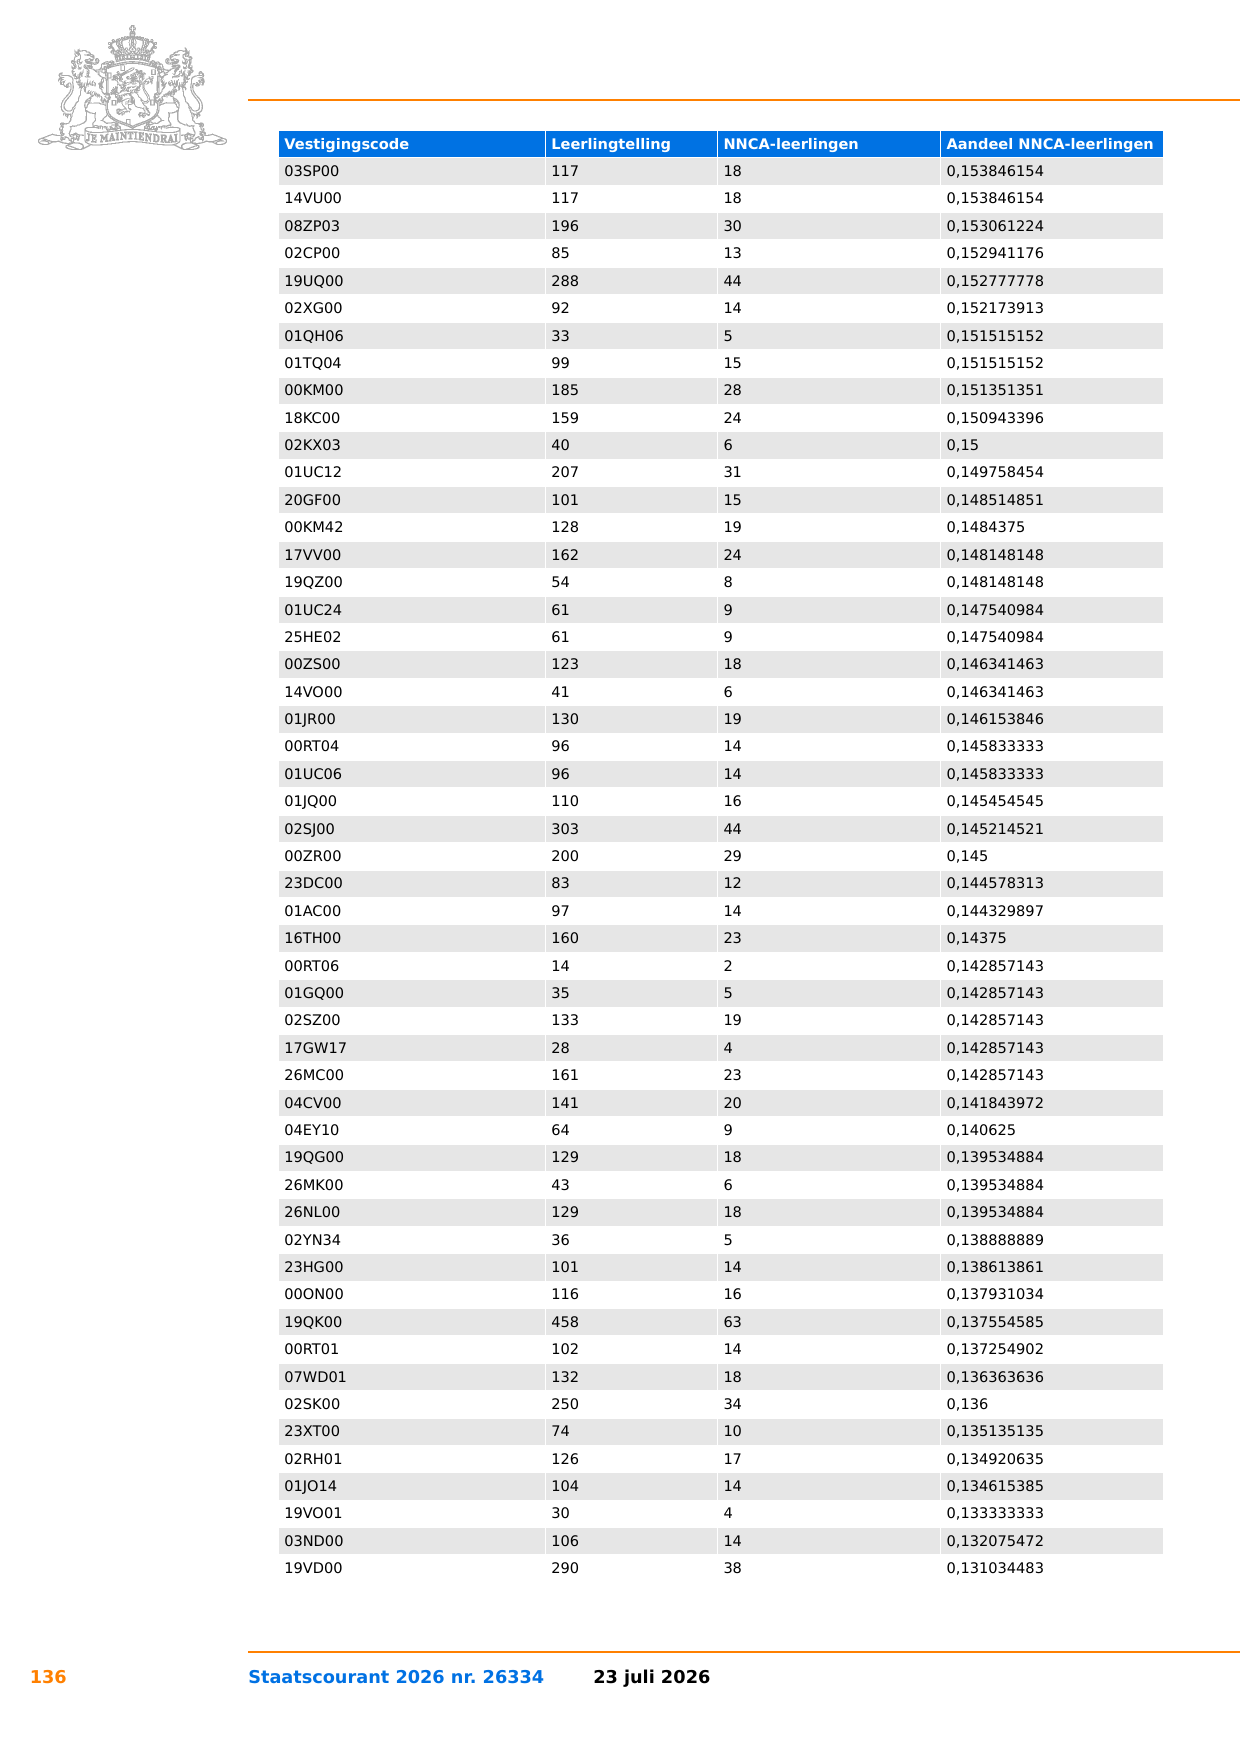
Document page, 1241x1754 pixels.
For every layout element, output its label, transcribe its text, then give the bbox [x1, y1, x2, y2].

table_cell 0,142857143 [941, 1008, 1163, 1034]
table_cell 00RT04 [279, 734, 545, 760]
table_cell 00RT06 [279, 953, 545, 979]
table_cell 0,142857143 [941, 953, 1163, 979]
table_cell 04EY10 [279, 1117, 545, 1143]
table_cell 0,149758454 [941, 460, 1163, 486]
table_cell 19VO01 [279, 1501, 545, 1527]
table_cell 01JO14 [279, 1473, 545, 1500]
table_cell 0,145214521 [941, 816, 1163, 842]
table_cell 15 [718, 350, 940, 376]
table_cell 0,140625 [941, 1117, 1163, 1143]
table_header Vestigingscode [279, 131, 545, 157]
table_cell 08ZP03 [279, 213, 545, 239]
table_cell 02CP00 [279, 241, 545, 267]
table_cell 0,146153846 [941, 706, 1163, 733]
table_cell 19QG00 [279, 1145, 545, 1171]
table_cell 0,144329897 [941, 898, 1163, 924]
table_cell 14 [718, 734, 940, 760]
table_cell 24 [718, 405, 940, 431]
table_cell 250 [546, 1391, 717, 1417]
table_cell 44 [718, 268, 940, 294]
table_cell 0,15 [941, 432, 1163, 459]
table_cell 5 [718, 323, 940, 349]
table_cell 96 [546, 761, 717, 787]
table_cell 24 [718, 542, 940, 568]
table_cell 0,136 [941, 1391, 1163, 1417]
table_cell 0,142857143 [941, 1063, 1163, 1089]
table_cell 290 [546, 1556, 717, 1582]
table_cell 01JQ00 [279, 789, 545, 815]
table_cell 07WD01 [279, 1364, 545, 1390]
table_cell 01UC12 [279, 460, 545, 486]
table_cell 133 [546, 1008, 717, 1034]
table_cell 38 [718, 1556, 940, 1582]
table_cell 14 [718, 761, 940, 787]
table_cell 0,142857143 [941, 1035, 1163, 1061]
table_cell 26MK00 [279, 1172, 545, 1198]
table_cell 35 [546, 980, 717, 1007]
table_cell 29 [718, 843, 940, 869]
table_cell 19QZ00 [279, 569, 545, 596]
table_cell 0,152173913 [941, 295, 1163, 322]
table_cell 40 [546, 432, 717, 459]
table_cell 0,145454545 [941, 789, 1163, 815]
table_cell 0,139534884 [941, 1172, 1163, 1198]
table_cell 0,153846154 [941, 158, 1163, 185]
table_cell 18 [718, 651, 940, 678]
table_cell 61 [546, 624, 717, 650]
table_cell 02KX03 [279, 432, 545, 459]
table_header NNCA-leerlingen [718, 131, 940, 157]
table_cell 0,148148148 [941, 542, 1163, 568]
table_cell 33 [546, 323, 717, 349]
table_cell 74 [546, 1419, 717, 1445]
table_cell 101 [546, 1254, 717, 1281]
table_cell 10 [718, 1419, 940, 1445]
table_cell 5 [718, 980, 940, 1007]
table_cell 20GF00 [279, 487, 545, 513]
table_cell 6 [718, 1172, 940, 1198]
table_cell 0,132075472 [941, 1528, 1163, 1554]
table_cell 00KM00 [279, 378, 545, 404]
table_cell 99 [546, 350, 717, 376]
table_cell 19 [718, 1008, 940, 1034]
table_cell 4 [718, 1035, 940, 1061]
table_cell 0,146341463 [941, 651, 1163, 678]
table_cell 01QH06 [279, 323, 545, 349]
table_cell 0,137554585 [941, 1309, 1163, 1335]
table_cell 132 [546, 1364, 717, 1390]
table_cell 17 [718, 1446, 940, 1472]
table_cell 0,151515152 [941, 323, 1163, 349]
table_cell 110 [546, 789, 717, 815]
table_cell 0,152941176 [941, 241, 1163, 267]
table_cell 41 [546, 679, 717, 705]
table_cell 13 [718, 241, 940, 267]
table_cell 0,136363636 [941, 1364, 1163, 1390]
table_cell 0,133333333 [941, 1501, 1163, 1527]
table_cell 106 [546, 1528, 717, 1554]
table_cell 23XT00 [279, 1419, 545, 1445]
table_cell 31 [718, 460, 940, 486]
table_cell 128 [546, 515, 717, 541]
table_cell 14 [718, 1254, 940, 1281]
table_cell 0,138613861 [941, 1254, 1163, 1281]
table_cell 01TQ04 [279, 350, 545, 376]
table_cell 85 [546, 241, 717, 267]
table_cell 116 [546, 1282, 717, 1308]
table_cell 8 [718, 569, 940, 596]
table_cell 0,141843972 [941, 1090, 1163, 1116]
table_cell 02SK00 [279, 1391, 545, 1417]
table_header Leerlingtelling [546, 131, 717, 157]
table_cell 0,148514851 [941, 487, 1163, 513]
table_cell 18 [718, 1364, 940, 1390]
table_cell 0,152777778 [941, 268, 1163, 294]
table_cell 130 [546, 706, 717, 733]
table_cell 20 [718, 1090, 940, 1116]
table_cell 0,134920635 [941, 1446, 1163, 1472]
table_cell 97 [546, 898, 717, 924]
table_cell 16 [718, 1282, 940, 1308]
table_cell 0,138888889 [941, 1227, 1163, 1253]
table_cell 458 [546, 1309, 717, 1335]
table_cell 129 [546, 1199, 717, 1226]
table_cell 02XG00 [279, 295, 545, 322]
table_cell 303 [546, 816, 717, 842]
table_cell 00KM42 [279, 515, 545, 541]
table_cell 23HG00 [279, 1254, 545, 1281]
table_cell 43 [546, 1172, 717, 1198]
table_cell 96 [546, 734, 717, 760]
table_cell 19UQ00 [279, 268, 545, 294]
table_cell 0,139534884 [941, 1199, 1163, 1226]
table_cell 14 [718, 1336, 940, 1363]
table_cell 17GW17 [279, 1035, 545, 1061]
table_cell 14 [718, 1473, 940, 1500]
table_cell 0,148148148 [941, 569, 1163, 596]
table_cell 117 [546, 186, 717, 212]
table_cell 0,153846154 [941, 186, 1163, 212]
table_cell 0,153061224 [941, 213, 1163, 239]
table_cell 117 [546, 158, 717, 185]
table_cell 0,137931034 [941, 1282, 1163, 1308]
table_cell 02YN34 [279, 1227, 545, 1253]
table_cell 18 [718, 1199, 940, 1226]
table_cell 200 [546, 843, 717, 869]
table_cell 0,14375 [941, 925, 1163, 952]
table_cell 02RH01 [279, 1446, 545, 1472]
table_cell 141 [546, 1090, 717, 1116]
table_cell 16TH00 [279, 925, 545, 952]
table_cell 19VD00 [279, 1556, 545, 1582]
table_cell 15 [718, 487, 940, 513]
table_cell 0,145 [941, 843, 1163, 869]
table_cell 104 [546, 1473, 717, 1500]
table_cell 23 [718, 1063, 940, 1089]
table_cell 03SP00 [279, 158, 545, 185]
table_cell 6 [718, 432, 940, 459]
table_cell 4 [718, 1501, 940, 1527]
picture [38, 25, 227, 150]
table_cell 161 [546, 1063, 717, 1089]
table_cell 129 [546, 1145, 717, 1171]
table_cell 14VO00 [279, 679, 545, 705]
table_cell 01AC00 [279, 898, 545, 924]
table_cell 01UC06 [279, 761, 545, 787]
table_cell 16 [718, 789, 940, 815]
table_cell 5 [718, 1227, 940, 1253]
table_cell 0,147540984 [941, 624, 1163, 650]
table_cell 26MC00 [279, 1063, 545, 1089]
table_cell 25HE02 [279, 624, 545, 650]
table_cell 162 [546, 542, 717, 568]
table_cell 0,135135135 [941, 1419, 1163, 1445]
table_cell 03ND00 [279, 1528, 545, 1554]
table_cell 02SZ00 [279, 1008, 545, 1034]
table_cell 01GQ00 [279, 980, 545, 1007]
table_cell 18 [718, 186, 940, 212]
table_cell 61 [546, 597, 717, 623]
table_cell 00ZR00 [279, 843, 545, 869]
table_cell 26NL00 [279, 1199, 545, 1226]
table_cell 9 [718, 624, 940, 650]
table_cell 14 [718, 295, 940, 322]
table_cell 207 [546, 460, 717, 486]
table_cell 30 [546, 1501, 717, 1527]
table_cell 18 [718, 158, 940, 185]
table_cell 14 [546, 953, 717, 979]
table_cell 36 [546, 1227, 717, 1253]
table_cell 0,151515152 [941, 350, 1163, 376]
table_cell 185 [546, 378, 717, 404]
table_cell 83 [546, 871, 717, 897]
table_cell 54 [546, 569, 717, 596]
table_cell 28 [718, 378, 940, 404]
table_cell 0,150943396 [941, 405, 1163, 431]
table_cell 19 [718, 706, 940, 733]
table_cell 00ON00 [279, 1282, 545, 1308]
table_cell 18 [718, 1145, 940, 1171]
table_cell 12 [718, 871, 940, 897]
table_cell 0,139534884 [941, 1145, 1163, 1171]
table_header Aandeel NNCA-leerlingen [941, 131, 1163, 157]
table_cell 159 [546, 405, 717, 431]
table_cell 17VV00 [279, 542, 545, 568]
table_cell 123 [546, 651, 717, 678]
table_cell 01UC24 [279, 597, 545, 623]
table_cell 0,131034483 [941, 1556, 1163, 1582]
table_cell 44 [718, 816, 940, 842]
table_cell 2 [718, 953, 940, 979]
table_cell 00ZS00 [279, 651, 545, 678]
table_cell 23 [718, 925, 940, 952]
table_cell 02SJ00 [279, 816, 545, 842]
table_cell 28 [546, 1035, 717, 1061]
table_cell 14VU00 [279, 186, 545, 212]
table_cell 9 [718, 597, 940, 623]
table_cell 160 [546, 925, 717, 952]
table_cell 92 [546, 295, 717, 322]
table_cell 23DC00 [279, 871, 545, 897]
table_cell 63 [718, 1309, 940, 1335]
table_cell 0,144578313 [941, 871, 1163, 897]
table_cell 01JR00 [279, 706, 545, 733]
table_cell 0,137254902 [941, 1336, 1163, 1363]
table_cell 00RT01 [279, 1336, 545, 1363]
table_cell 0,146341463 [941, 679, 1163, 705]
table_cell 19 [718, 515, 940, 541]
table_cell 04CV00 [279, 1090, 545, 1116]
table_cell 14 [718, 898, 940, 924]
table_cell 30 [718, 213, 940, 239]
table_cell 34 [718, 1391, 940, 1417]
table_cell 101 [546, 487, 717, 513]
table_cell 18KC00 [279, 405, 545, 431]
table_cell 126 [546, 1446, 717, 1472]
table_cell 0,134615385 [941, 1473, 1163, 1500]
table_cell 14 [718, 1528, 940, 1554]
table_cell 0,142857143 [941, 980, 1163, 1007]
table_cell 102 [546, 1336, 717, 1363]
table_cell 0,147540984 [941, 597, 1163, 623]
table_cell 6 [718, 679, 940, 705]
table_cell 0,151351351 [941, 378, 1163, 404]
table_cell 9 [718, 1117, 940, 1143]
table_cell 19QK00 [279, 1309, 545, 1335]
table_cell 288 [546, 268, 717, 294]
table_cell 0,145833333 [941, 734, 1163, 760]
table_cell 64 [546, 1117, 717, 1143]
table_cell 0,1484375 [941, 515, 1163, 541]
table_cell 196 [546, 213, 717, 239]
table_cell 0,145833333 [941, 761, 1163, 787]
